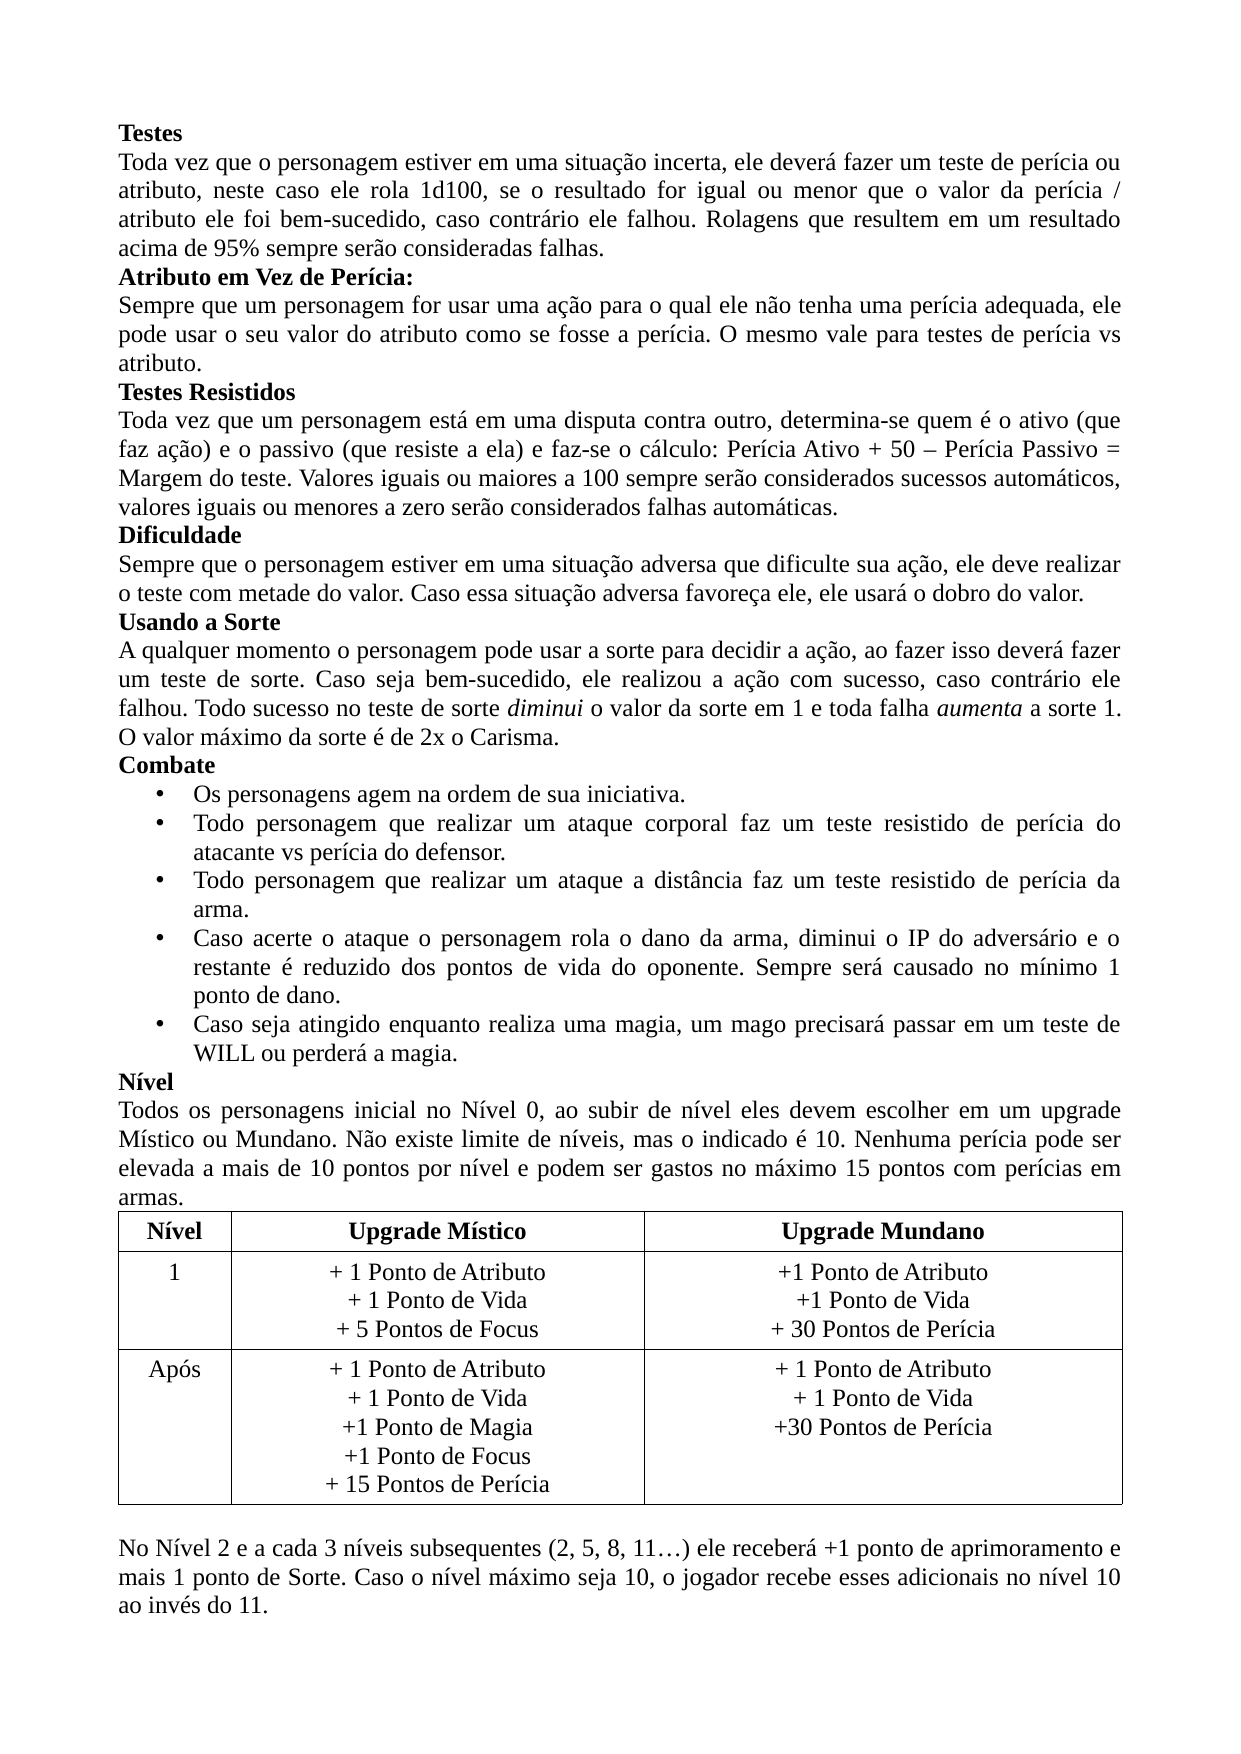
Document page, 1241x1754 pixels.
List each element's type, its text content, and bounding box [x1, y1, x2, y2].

text Sempre que o personagem estiver em uma situação adversa que dificulte sua ação, ele deve realizar o teste com metade do valor. Caso essa situação adversa favoreça ele, ele usará o dobro do valor. [118, 549, 1122, 607]
list Todo personagem que realizar um ataque a distância faz um teste resistido de perícia da arma. [156, 866, 1122, 923]
text Dificuldade [118, 521, 1122, 549]
table_cell +1 Ponto de Atributo +1 Ponto de Vida + 30 Pontos de Perícia [645, 1252, 1122, 1349]
text Usando a Sorte [118, 607, 1122, 636]
text Combate [118, 751, 1122, 779]
table_cell + 1 Ponto de Atributo + 1 Ponto de Vida + 5 Pontos de Focus [232, 1252, 644, 1349]
text Toda vez que o personagem estiver em uma situação incerta, ele deverá fazer um teste de perícia ou atributo, neste caso ele rola 1d100, se o resultado for igual ou menor que o valor da perícia / atributo ele foi bem-sucedido, caso contrário ele falhou. Rolagens que resultem em um resultado acima de 95% sempre serão consideradas falhas. [118, 147, 1122, 262]
list Caso seja atingido enquanto realiza uma magia, um mago precisará passar em um teste de WILL ou perderá a magia. [156, 1009, 1122, 1067]
table_cell + 1 Ponto de Atributo + 1 Ponto de Vida +1 Ponto de Magia +1 Ponto de Focus + 15 Pontos de Perícia [232, 1350, 644, 1504]
table_cell Após [119, 1350, 231, 1504]
text Nível [118, 1067, 1122, 1096]
list Todo personagem que realizar um ataque corporal faz um teste resistido de perícia do atacante vs perícia do defensor. [156, 808, 1122, 866]
table_header Nível [119, 1212, 231, 1251]
table_header Upgrade Místico [232, 1212, 644, 1251]
text Sempre que um personagem for usar uma ação para o qual ele não tenha uma perícia adequada, ele pode usar o seu valor do atributo como se fosse a perícia. O mesmo vale para testes de perícia vs atributo. [118, 291, 1122, 377]
text Atributo em Vez de Perícia: [118, 262, 1122, 291]
text Todos os personagens inicial no Nível 0, ao subir de nível eles devem escolher em um upgrade Místico ou Mundano. Não existe limite de níveis, mas o indicado é 10. Nenhuma perícia pode ser elevada a mais de 10 pontos por nível e podem ser gastos no máximo 15 pontos com perícias em armas. [118, 1096, 1122, 1211]
text Testes Resistidos [118, 377, 1122, 406]
table_cell 1 [119, 1252, 231, 1349]
list Os personagens agem na ordem de sua iniciativa. [156, 779, 1122, 808]
text A qualquer momento o personagem pode usar a sorte para decidir a ação, ao fazer isso deverá fazer um teste de sorte. Caso seja bem-sucedido, ele realizou a ação com sucesso, caso contrário ele falhou. Todo sucesso no teste de sorte diminui o valor da sorte em 1 e toda falha aumenta a sorte 1. O valor máximo da sorte é de 2x o Carisma. [118, 636, 1122, 751]
list Caso acerte o ataque o personagem rola o dano da arma, diminui o IP do adversário e o restante é reduzido dos pontos de vida do oponente. Sempre será causado no mínimo 1 ponto de dano. [156, 923, 1122, 1009]
text Testes [118, 118, 1122, 147]
text Toda vez que um personagem está em uma disputa contra outro, determina-se quem é o ativo (que faz ação) e o passivo (que resiste a ela) e faz-se o cálculo: Perícia Ativo + 50 – Perícia Passivo = Margem do teste. Valores iguais ou maiores a 100 sempre serão considerados sucessos automáticos, valores iguais ou menores a zero serão considerados falhas automáticas. [118, 406, 1122, 521]
text No Nível 2 e a cada 3 níveis subsequentes (2, 5, 8, 11…) ele receberá +1 ponto de aprimoramento e mais 1 ponto de Sorte. Caso o nível máximo seja 10, o jogador recebe esses adicionais no nível 10 ao invés do 11. [118, 1533, 1122, 1619]
table_cell + 1 Ponto de Atributo + 1 Ponto de Vida +30 Pontos de Perícia [645, 1350, 1122, 1504]
table_header Upgrade Mundano [645, 1212, 1122, 1251]
